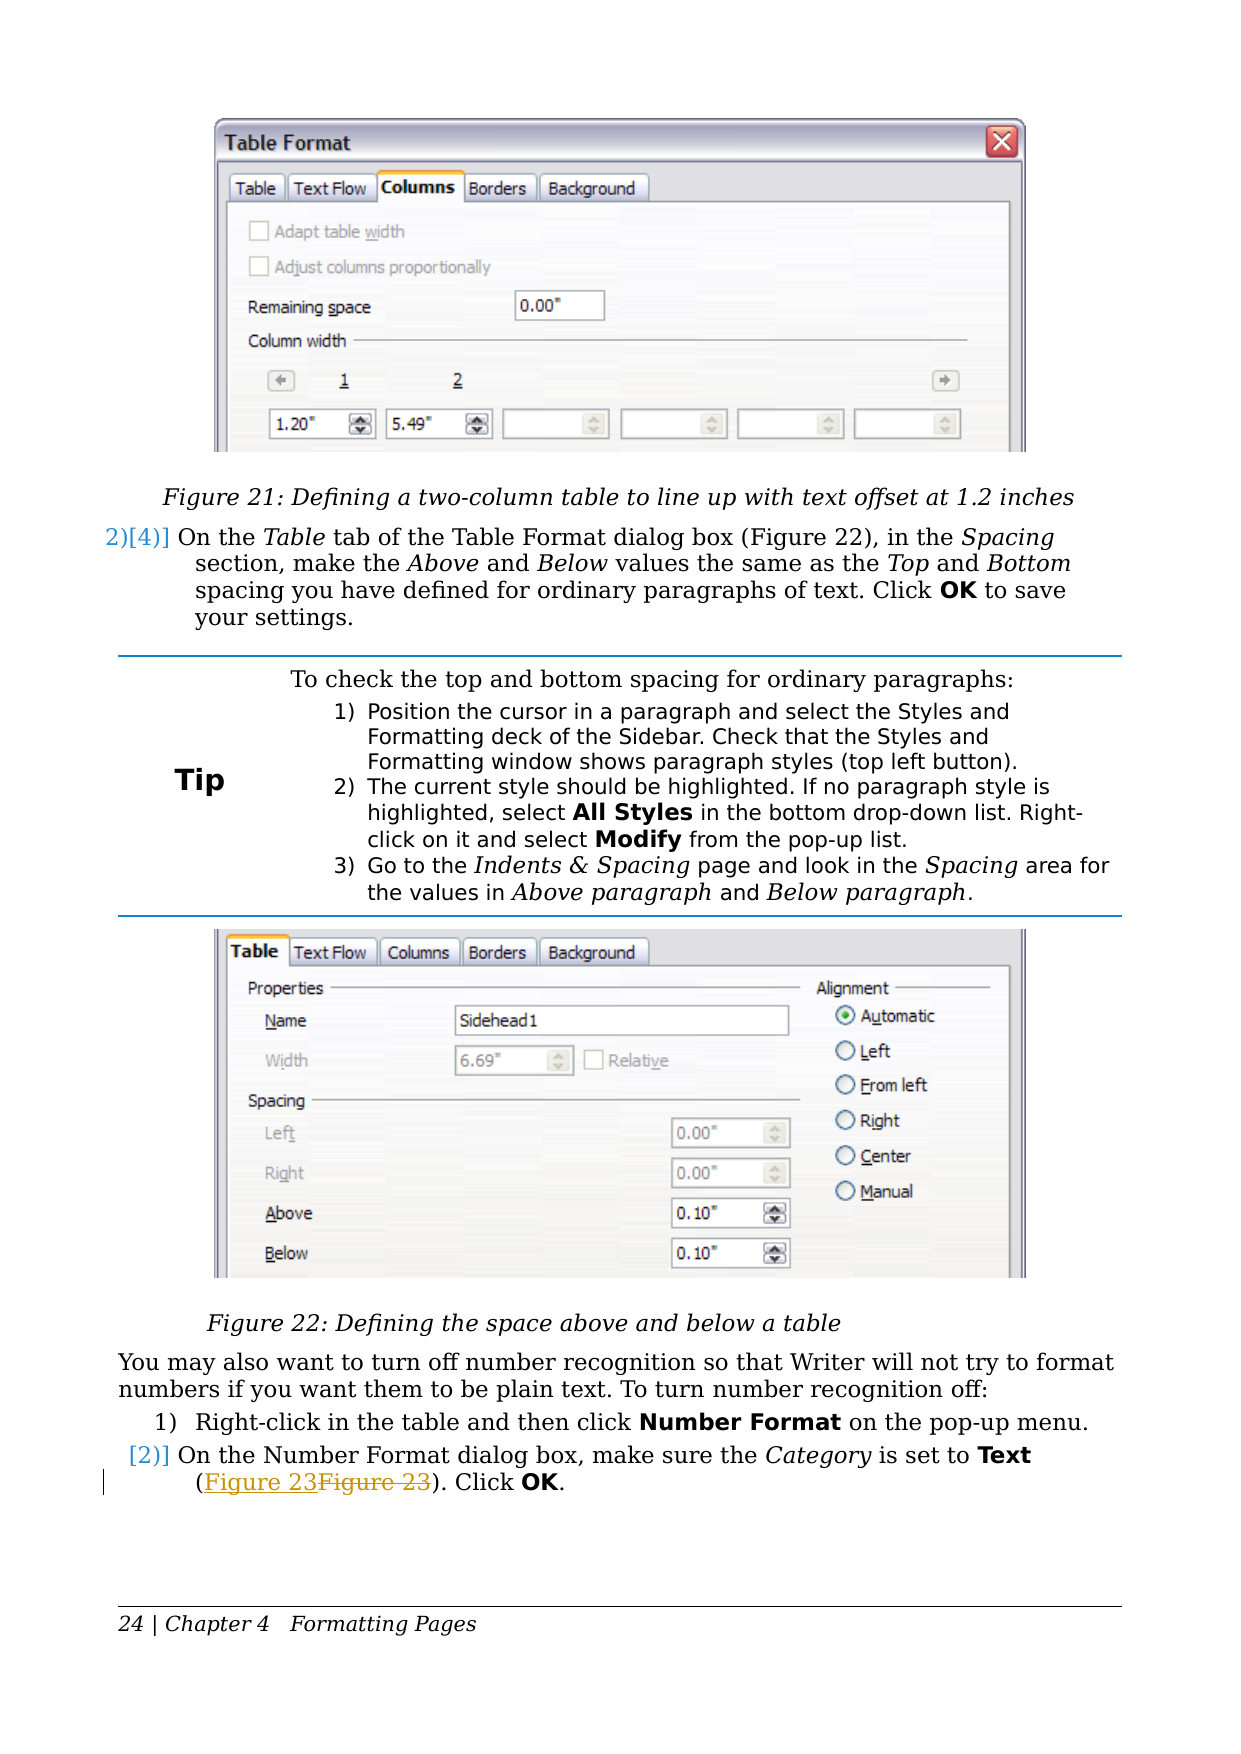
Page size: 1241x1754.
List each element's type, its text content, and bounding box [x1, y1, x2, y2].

table_header To check the top and bottom spacing for ordinary paragraphs: Position the cursor in a paragraph and select the Styles and Formatting deck of the Sidebar. Check that the Styles and Formatting window shows paragraph styles (top left button). The current style should be highlighted. If no paragraph style is highlighted, select All Styles in the bottom drop-down list. Right-click on it and select Modify from the pop-up list. Go to the Indents & Spacing page and look in the Spacing area for the values in Above paragraph and Below paragraph. [281, 657, 1122, 915]
picture [214, 118, 1026, 452]
list On the Table tab of the Table Format dialog box (Figure 22), in the Spacing section, make the Above and Below values the same as the Top and Bottom spacing you have defined for ordinary paragraphs of text. Click OK to save your settings. [177, 524, 1122, 630]
text Figure 21: Defining a two-column table to line up with text offset at 1.2 inches [139, 484, 1101, 511]
list You may also want to turn off number recognition so that Writer will not try to format numbers if you want them to be plain text. To turn number recognition off: [118, 1349, 1122, 1403]
list Right-click in the table and then click Number Format on the pop-up menu. [177, 1409, 1122, 1436]
table_header Tip [118, 657, 281, 915]
text Figure 22: Defining the space above and below a table [207, 1310, 1033, 1337]
list On the Number Format dialog box, make sure the Category is set to Text (Figure 23). Click OK. [177, 1442, 1122, 1495]
picture [214, 929, 1026, 1278]
